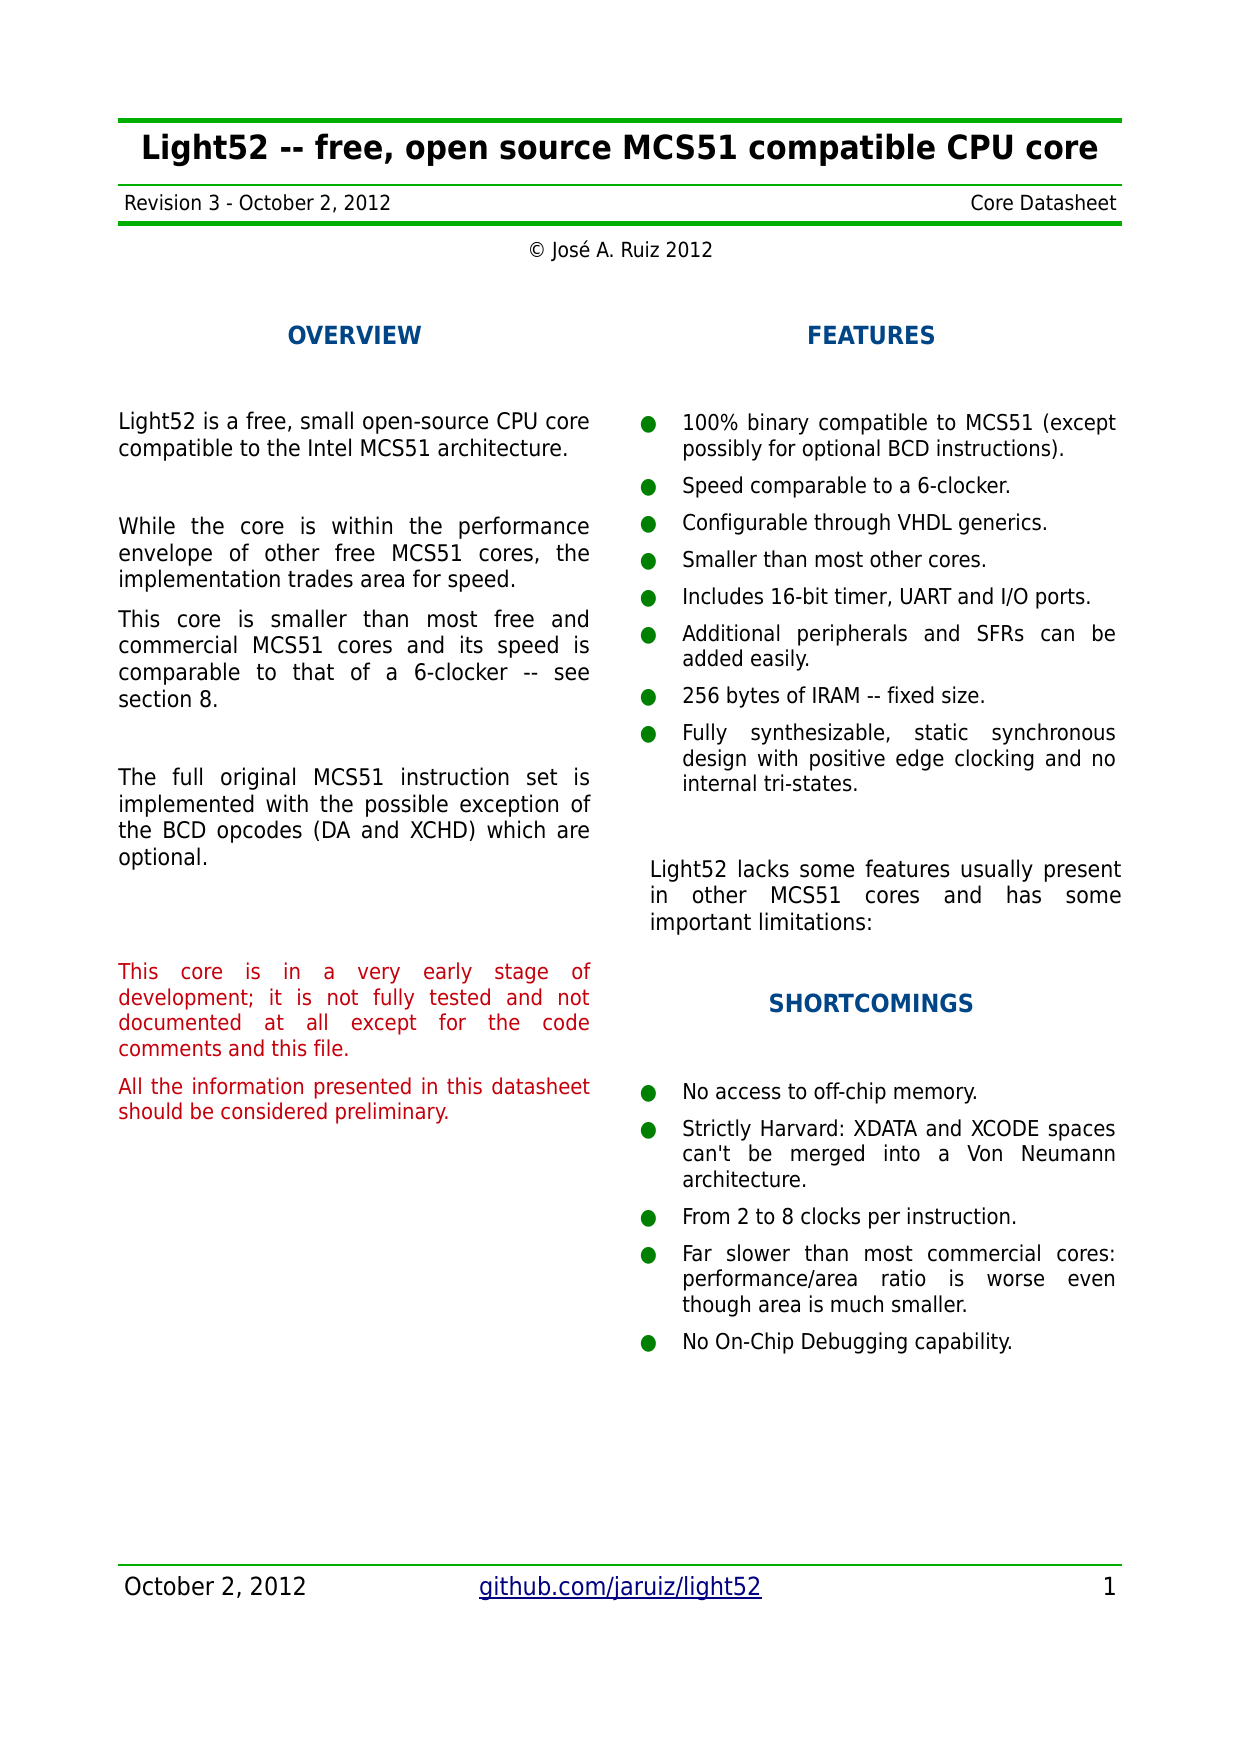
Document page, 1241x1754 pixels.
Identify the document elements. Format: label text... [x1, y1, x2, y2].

table_header No access to off-chip memory. [676, 1073, 1122, 1110]
table_cell ● [620, 1323, 676, 1360]
table_cell ● [620, 678, 676, 714]
table_cell Strictly Harvard: XDATA and XCODE spaces can't be merged into a Von Neumann architecture. [676, 1110, 1122, 1198]
text FEATURES [620, 321, 1122, 350]
text While the core is within the performance envelope of other free MCS51 cores, the implementation trades area for speed. [118, 513, 591, 593]
table_cell Configurable through VHDL generics. [676, 504, 1122, 541]
table_cell Fully synthesizable, static synchronous design with positive edge clocking and no internal tri-states. [676, 715, 1122, 803]
table_cell From 2 to 8 clocks per instruction. [676, 1198, 1122, 1235]
table_header 100% binary compatible to MCS51 (except possibly for optional BCD instructions). [676, 405, 1122, 467]
text OVERVIEW [118, 321, 591, 350]
text Light52 lacks some features usually present in other MCS51 cores and has some important limitations: [649, 856, 1122, 936]
text This core is in a very early stage of development; it is not fully tested and not documented at all except for the code comments and this file. [118, 959, 591, 1061]
table_cell 256 bytes of IRAM -- fixed size. [676, 678, 1122, 714]
table_cell ● [620, 615, 676, 678]
table_cell ● [620, 1198, 676, 1235]
table_cell Far slower than most commercial cores: performance/area ratio is worse even though area is much smaller. [676, 1235, 1122, 1323]
table_cell Smaller than most other cores. [676, 541, 1122, 578]
table_cell ● [620, 504, 676, 541]
table_cell Speed comparable to a 6-clocker. [676, 467, 1122, 504]
table_header ● [620, 1073, 676, 1110]
table_cell ● [620, 541, 676, 578]
table_cell ● [620, 467, 676, 504]
table_cell ● [620, 1235, 676, 1323]
text This core is smaller than most free and commercial MCS51 cores and its speed is comparable to that of a 6-clocker -- see section 8. [118, 606, 591, 712]
text All the information presented in this datasheet should be considered preliminary. [118, 1074, 591, 1125]
table_cell Additional peripherals and SFRs can be added easily. [676, 615, 1122, 678]
table_cell ● [620, 1110, 676, 1198]
table_cell ● [620, 578, 676, 615]
text The full original MCS51 instruction set is implemented with the possible exception of the BCD opcodes (DA and XCHD) which are optional. [118, 764, 591, 871]
table_header ● [620, 405, 676, 467]
table_cell Includes 16-bit timer, UART and I/O ports. [676, 578, 1122, 615]
text Light52 is a free, small open-source CPU core compatible to the Intel MCS51 architecture. [118, 408, 591, 462]
text SHORTCOMINGS [620, 989, 1122, 1018]
table_cell No On-Chip Debugging capability. [676, 1323, 1122, 1360]
table_cell ● [620, 715, 676, 803]
